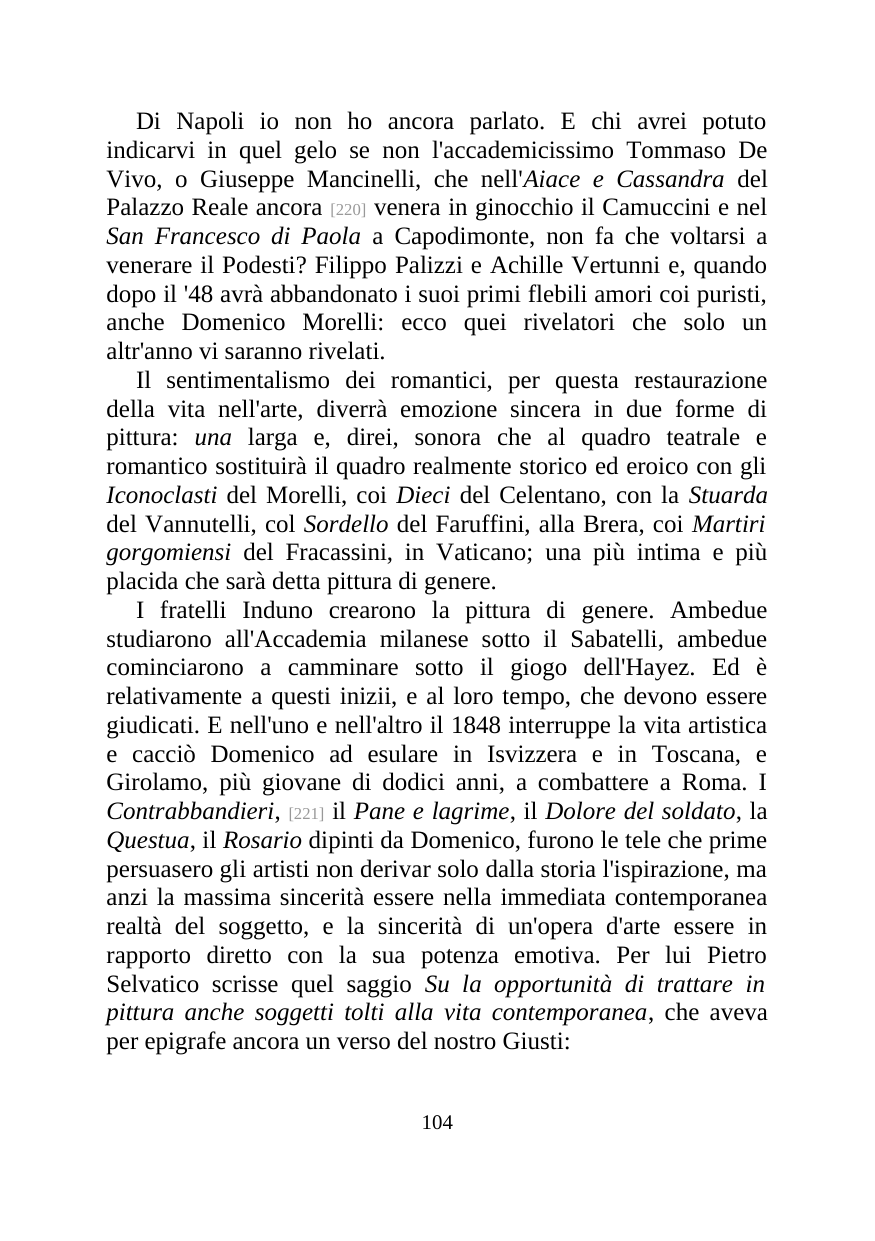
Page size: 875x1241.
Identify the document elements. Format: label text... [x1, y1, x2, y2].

text I fratelli Induno crearono la pittura di genere. Ambedue studiarono all'Accademia milanese sotto il Sabatelli, ambedue cominciarono a camminare sotto il giogo dell'Hayez. Ed è relativamente a questi inizii, e al loro tempo, che devono essere giudicati. E nell'uno e nell'altro il 1848 interruppe la vita artistica e cacciò Domenico ad esulare in Isvizzera e in Toscana, e Girolamo, più giovane di dodici anni, a combattere a Roma. I Contrabbandieri, [221] il Pane e lagrime, il Dolore del soldato, la Questua, il Rosario dipinti da Domenico, furono le tele che prime persuasero gli artisti non derivar solo dalla storia l'ispirazione, ma anzi la massima sincerità essere nella immediata contemporanea realtà del soggetto, e la sincerità di un'opera d'arte essere in rapporto diretto con la sua potenza emotiva. Per lui Pietro Selvatico scrisse quel saggio Su la opportunità di trattare in pittura anche soggetti tolti alla vita contemporanea, che aveva per epigrafe ancora un verso del nostro Giusti: [106, 595, 768, 1055]
text Il sentimentalismo dei romantici, per questa restaurazione della vita nell'arte, diverrà emozione sincera in due forme di pittura: una larga e, direi, sonora che al quadro teatrale e romantico sostituirà il quadro realmente storico ed eroico con gli Iconoclasti del Morelli, coi Dieci del Celentano, con la Stuarda del Vannutelli, col Sordello del Faruffini, alla Brera, coi Martiri gorgomiensi del Fracassini, in Vaticano; una più intima e più placida che sarà detta pittura di genere. [106, 365, 768, 595]
text Di Napoli io non ho ancora parlato. E chi avrei potuto indicarvi in quel gelo se non l'accademicissimo Tommaso De Vivo, o Giuseppe Mancinelli, che nell'Aiace e Cassandra del Palazzo Reale ancora [220] venera in ginocchio il Camuccini e nel San Francesco di Paola a Capodimonte, non fa che voltarsi a venerare il Podesti? Filippo Palizzi e Achille Vertunni e, quando dopo il '48 avrà abbandonato i suoi primi flebili amori coi puristi, anche Domenico Morelli: ecco quei rivelatori che solo un altr'anno vi saranno rivelati. [106, 106, 768, 365]
